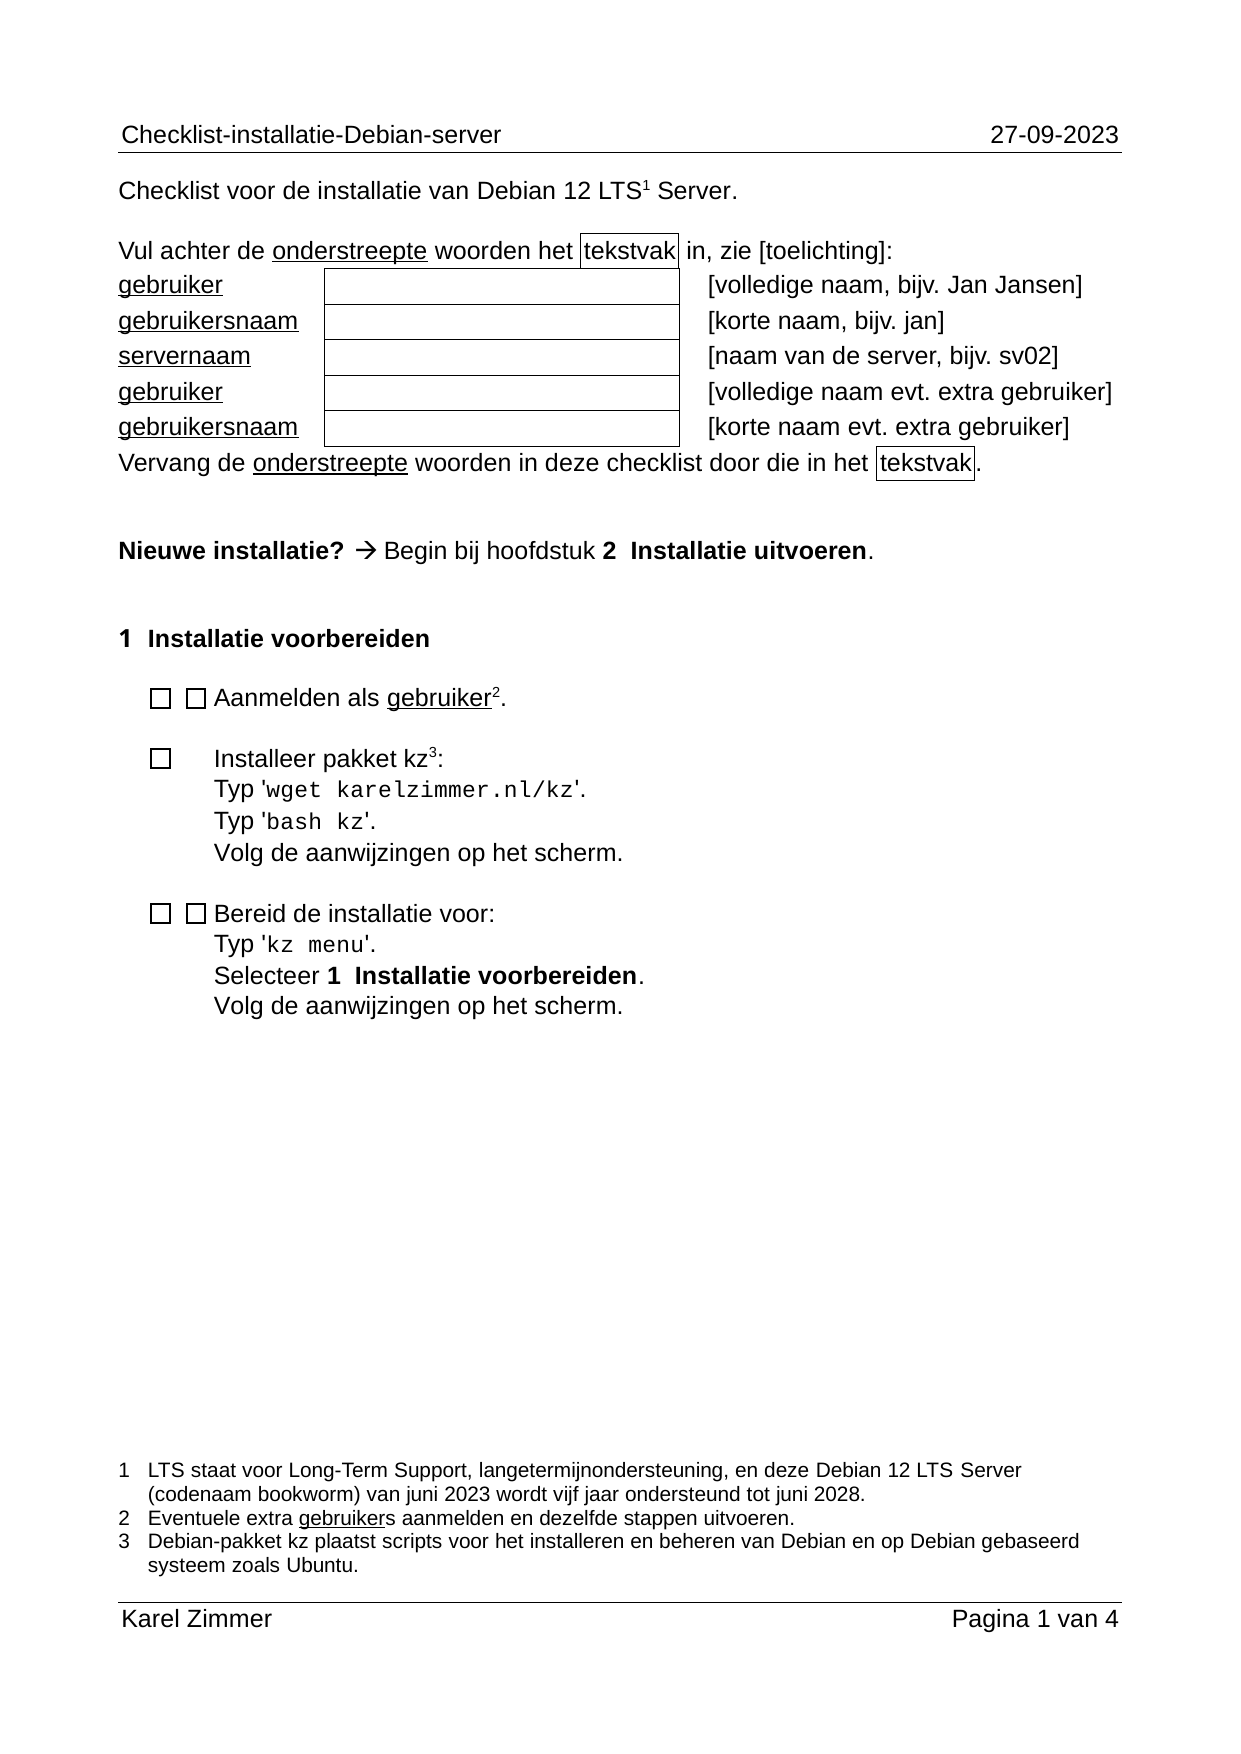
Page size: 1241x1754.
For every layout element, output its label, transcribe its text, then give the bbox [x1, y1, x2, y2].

text [korte naam evt. extra gebruiker] [680, 410, 1122, 446]
table_cell [142, 774, 177, 806]
table_cell [142, 868, 177, 898]
table_cell [177, 898, 213, 929]
table_cell Selecteer 1 Installatie voorbereiden. [213, 961, 1122, 991]
table_cell Volg de aanwijzingen op het scherm. [213, 991, 1122, 1021]
table_cell [142, 929, 177, 961]
table_cell Installeer pakket kz: [213, 744, 1122, 774]
text tekstvak [877, 447, 974, 480]
text Vul achter de ONDERSTREEPTE woorden het [118, 233, 580, 268]
table_cell [213, 868, 1122, 898]
table_cell [142, 898, 177, 929]
text Nieuwe installatie?  Begin bij hoofdstuk 2 Installatie uitvoeren. [118, 537, 1122, 565]
text Vervang de ONDERSTREEPTE woorden in deze checklist door die in het [118, 446, 876, 481]
table_cell [118, 774, 142, 806]
list Installatie voorbereiden [118, 621, 1122, 655]
text servernaam [118, 339, 324, 375]
text LTS staat voor Long-Term Support, langetermijnondersteuning, en deze Debian 12 LTS Server (codenaam bookworm) van juni 2023 wordt vijf jaar ondersteund tot juni 2028. [118, 1454, 1122, 1506]
table_cell [118, 868, 142, 898]
table_cell [142, 806, 177, 838]
table_header Aanmelden als gebruiker. [213, 683, 1122, 713]
table_cell Bereid de installatie voor: [213, 898, 1122, 929]
table_cell [177, 929, 213, 961]
table_cell [118, 898, 142, 929]
table_cell [118, 838, 142, 868]
table_cell [142, 713, 177, 744]
table_cell Typ 'wget karelzimmer.nl/kz'. [213, 774, 1122, 806]
table_cell [177, 868, 213, 898]
table_cell [177, 774, 213, 806]
text gebruiker [118, 375, 324, 410]
table_cell [142, 991, 177, 1021]
table_cell [118, 806, 142, 838]
table_cell [118, 713, 142, 744]
text [korte naam, bijv. jan] [680, 304, 1122, 339]
text Checklist voor de installatie van Debian 12 LTS Server. [118, 177, 1122, 205]
table_cell [142, 961, 177, 991]
table_cell [142, 744, 177, 774]
table_cell [213, 713, 1122, 744]
table_cell Typ 'bash kz'. [213, 806, 1122, 838]
table_cell [118, 991, 142, 1021]
table_cell Typ 'kz menu'. [213, 929, 1122, 961]
text gebruikersnaam [118, 304, 324, 339]
table_cell [177, 744, 213, 774]
table_cell [118, 744, 142, 774]
text . [975, 446, 1122, 481]
text gebruikersnaam [118, 410, 324, 446]
table_header [142, 683, 177, 713]
table_cell Volg de aanwijzingen op het scherm. [213, 838, 1122, 868]
table_cell [177, 806, 213, 838]
table_cell [177, 713, 213, 744]
table_cell [177, 838, 213, 868]
table_cell [142, 838, 177, 868]
table_cell [118, 929, 142, 961]
table_header [118, 683, 142, 713]
text gebruiker [118, 268, 324, 304]
text tekstvak [581, 234, 678, 268]
table_header [177, 683, 213, 713]
table_cell [177, 961, 213, 991]
text in, zie [toelichting]: [679, 233, 1122, 268]
text [volledige naam evt. extra gebruiker] [680, 375, 1122, 410]
text [naam van de server, bijv. sv02] [680, 339, 1122, 375]
table_cell [177, 991, 213, 1021]
table_cell [118, 961, 142, 991]
text [volledige naam, bijv. Jan Jansen] [680, 268, 1122, 304]
